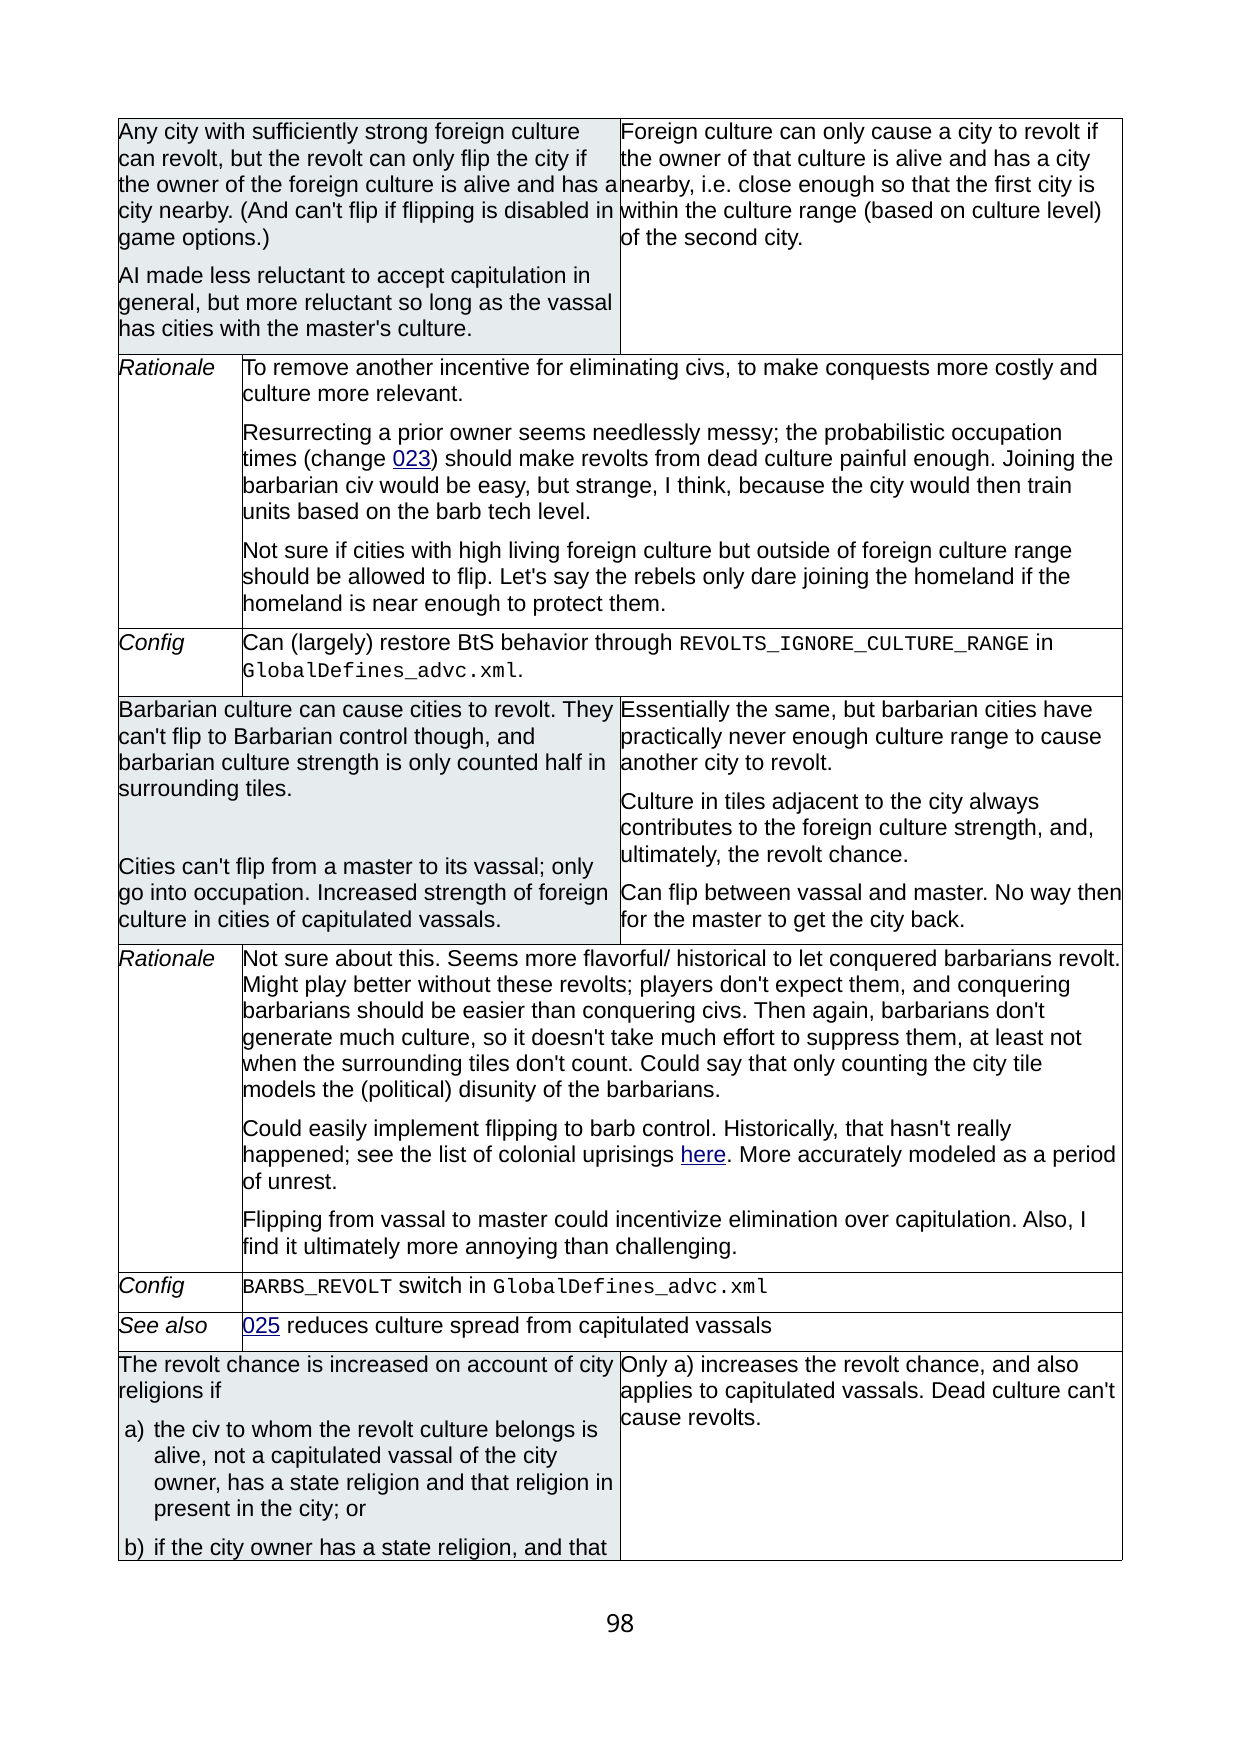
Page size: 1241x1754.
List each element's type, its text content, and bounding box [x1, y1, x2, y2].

table_cell Rationale [119, 945, 242, 1272]
table_cell Config [119, 1273, 242, 1312]
table_cell Config [119, 629, 242, 696]
table_cell Essentially the same, but barbarian cities have practically never enough culture range to cause another city to revolt. Culture in tiles adjacent to the city always contributes to the foreign culture strength, and, ultimately, the revolt chance. Can flip between vassal and master. No way then for the master to get the city back. [621, 697, 1122, 944]
table_cell 025 reduces culture spread from capitulated vassals [243, 1313, 1122, 1351]
table_cell Any city with sufficiently strong foreign culture can revolt, but the revolt can only flip the city if the owner of the foreign culture is alive and has a city nearby. (And can't flip if flipping is disabled in game options.) AI made less reluctant to accept capitulation in general, but more reluctant so long as the vassal has cities with the master's culture. [119, 119, 620, 354]
table_cell To remove another incentive for eliminating civs, to make conquests more costly and culture more relevant. Resurrecting a prior owner seems needlessly messy; the probabilistic occupation times (change 023) should make revolts from dead culture painful enough. Joining the barbarian civ would be easy, but strange, I think, because the city would then train units based on the barb tech level. Not sure if cities with high living foreign culture but outside of foreign culture range should be allowed to flip. Let's say the rebels only dare joining the homeland if the homeland is near enough to protect them. [243, 355, 1122, 628]
table_cell Foreign culture can only cause a city to revolt if the owner of that culture is alive and has a city nearby, i.e. close enough so that the first city is within the culture range (based on culture level) of the second city. [621, 119, 1122, 354]
table_cell BARBS_REVOLT switch in GlobalDefines_advc.xml [243, 1273, 1122, 1312]
table_cell See also [119, 1313, 242, 1351]
table_cell Not sure about this. Seems more flavorful/ historical to let conquered barbarians revolt. Might play better without these revolts; players don't expect them, and conquering barbarians should be easier than conquering civs. Then again, barbarians don't generate much culture, so it doesn't take much effort to suppress them, at least not when the surrounding tiles don't count. Could say that only counting the city tile models the (political) disunity of the barbarians. Could easily implement flipping to barb control. Historically, that hasn't really happened; see the list of colonial uprisings here. More accurately modeled as a period of unrest. Flipping from vassal to master could incentivize elimination over capitulation. Also, I find it ultimately more annoying than challenging. [243, 945, 1122, 1272]
table_cell Barbarian culture can cause cities to revolt. They can't flip to Barbarian control though, and barbarian culture strength is only counted half in surrounding tiles. Cities can't flip from a master to its vassal; only go into occupation. Increased strength of foreign culture in cities of capitulated vassals. [119, 697, 620, 944]
table_cell Rationale [119, 355, 242, 628]
table_cell Can (largely) restore BtS behavior through REVOLTS_IGNORE_CULTURE_RANGE in GlobalDefines_advc.xml. [243, 629, 1122, 696]
table_cell The revolt chance is increased on account of city religions if the civ to whom the revolt culture belongs is alive, not a capitulated vassal of the city owner, has a state religion and that religion in present in the city; or if the city owner has a state religion, and that [119, 1352, 620, 1560]
table_cell Only a) increases the revolt chance, and also applies to capitulated vassals. Dead culture can't cause revolts. [621, 1352, 1122, 1560]
